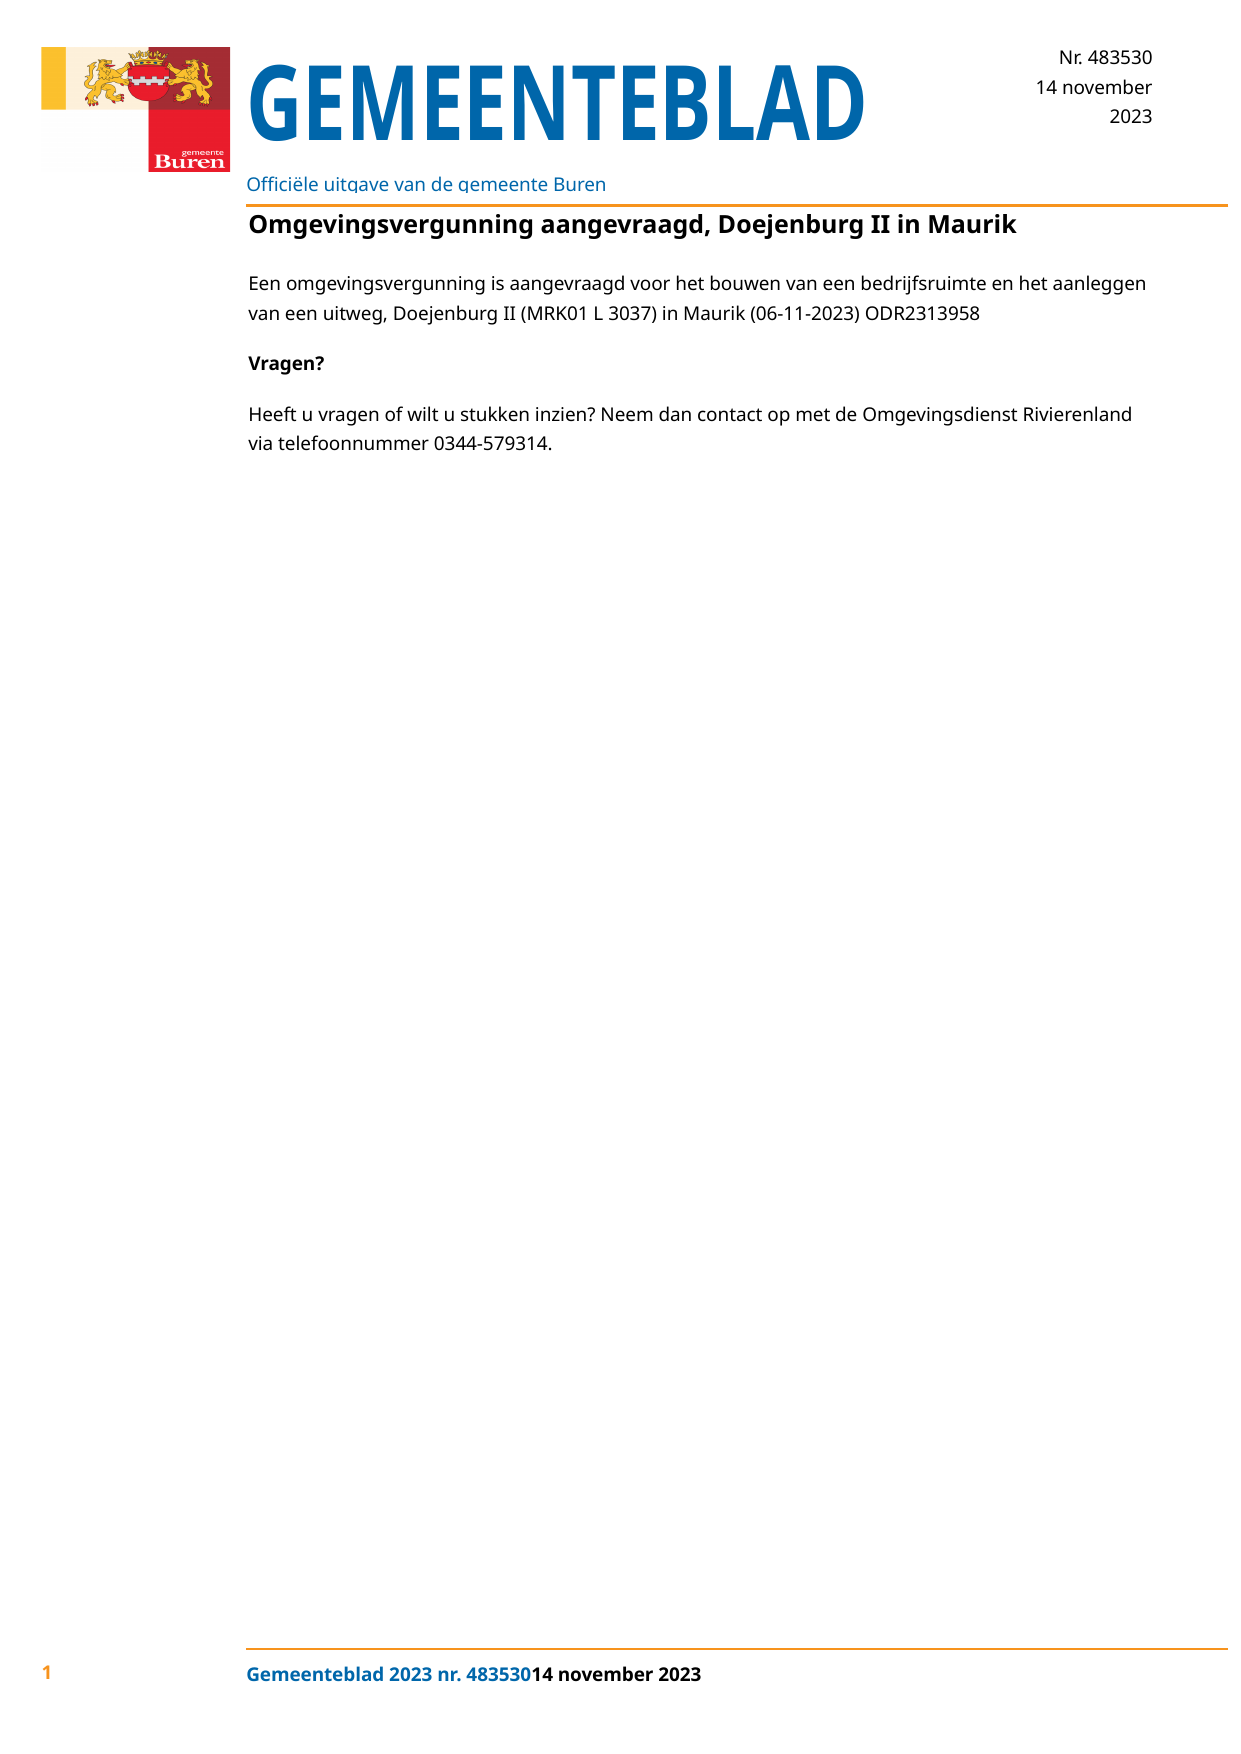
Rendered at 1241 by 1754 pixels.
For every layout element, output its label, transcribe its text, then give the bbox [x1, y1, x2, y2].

picture [41, 47, 231, 172]
text Vragen? [248, 350, 1152, 376]
text Een omgevingsvergunning is aangevraagd voor het bouwen van een bedrijfsruimte en het aanleggen van een uitweg, Doejenburg II (MRK01 L 3037) in Maurik (06-11-2023) ODR2313958 [248, 270, 1152, 326]
text Heeft u vragen of wilt u stukken inzien? Neem dan contact op met de Omgevingsdienst Rivierenland via telefoonnummer 0344-579314. [248, 401, 1152, 456]
text Omgevingsvergunning aangevraagd, Doejenburg II in Maurik [248, 207, 1152, 241]
